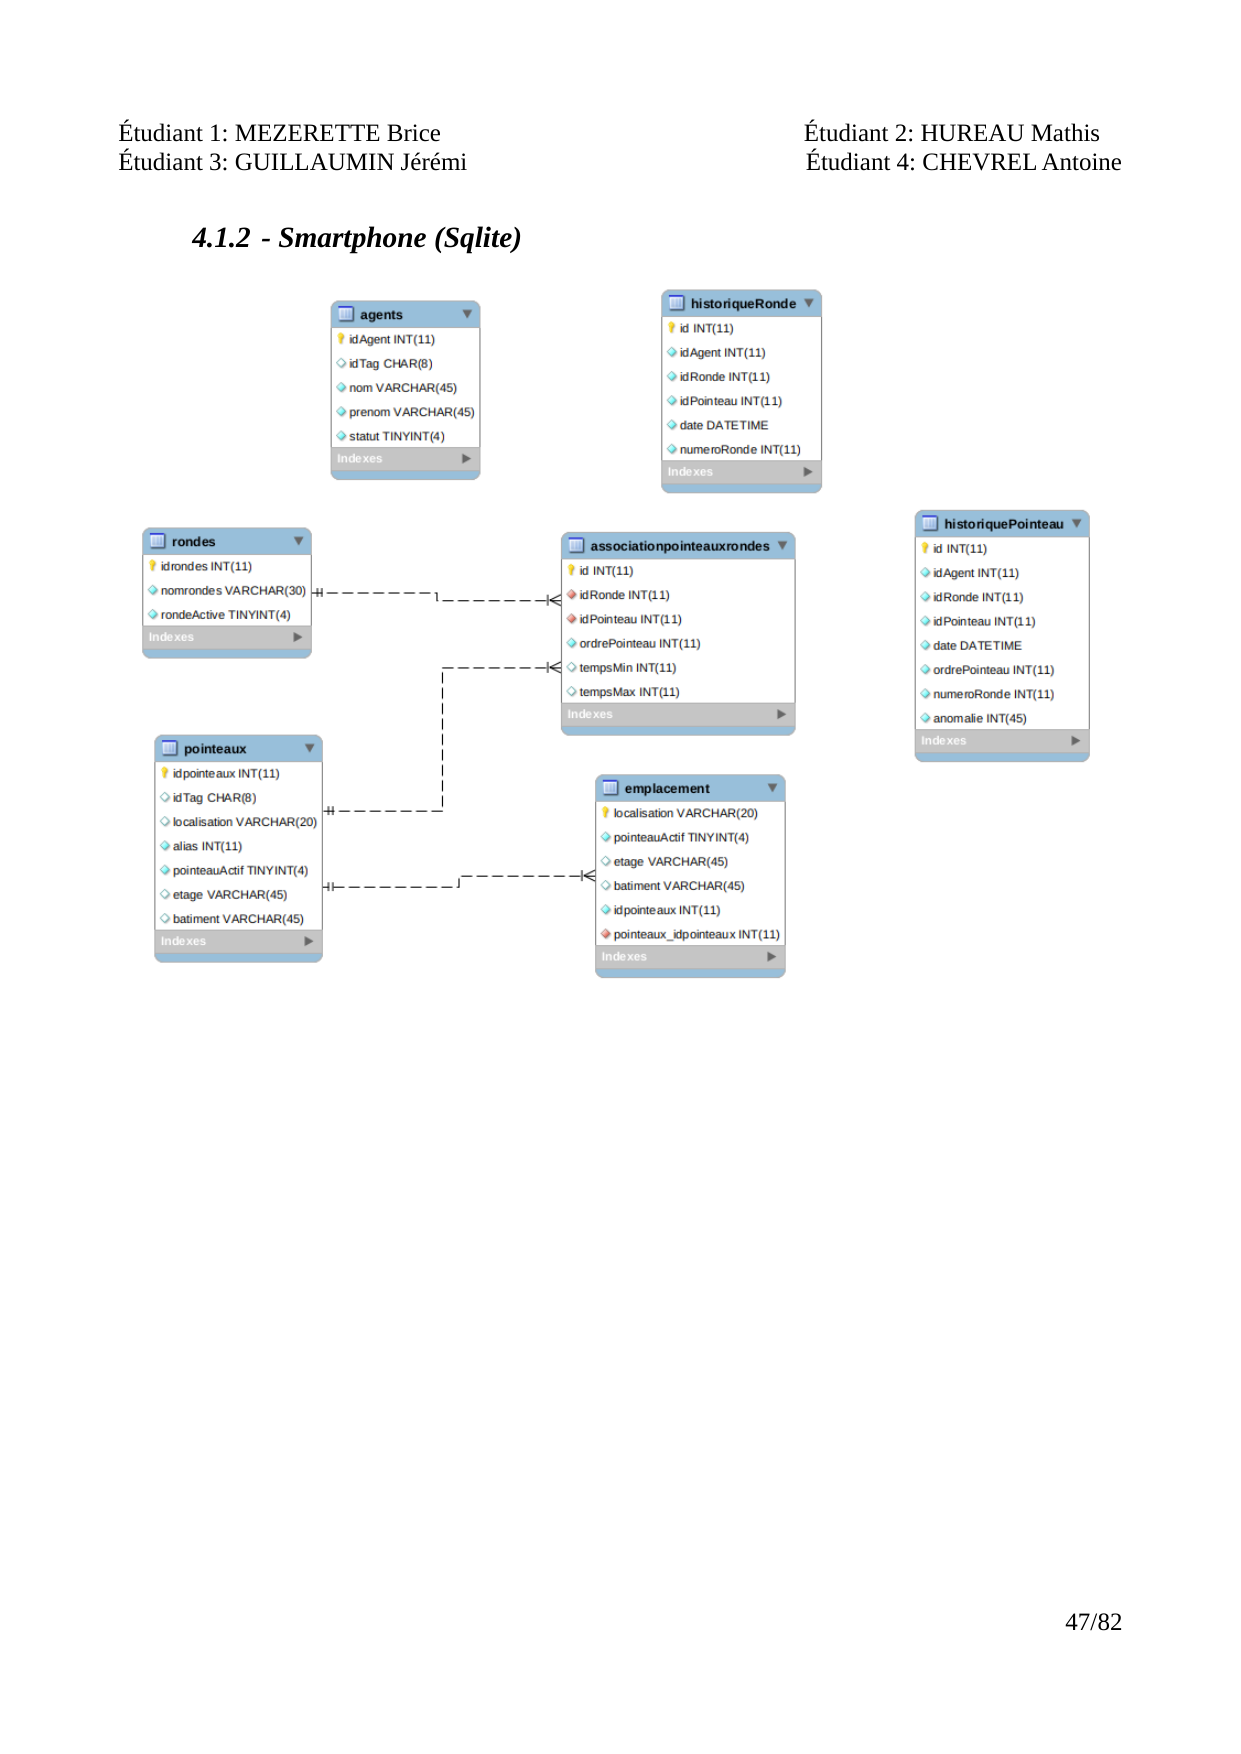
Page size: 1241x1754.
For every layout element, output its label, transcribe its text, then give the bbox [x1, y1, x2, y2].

picture [118, 284, 1123, 998]
subtitle 4.1.2 - Smartphone (Sqlite) [118, 220, 1122, 253]
